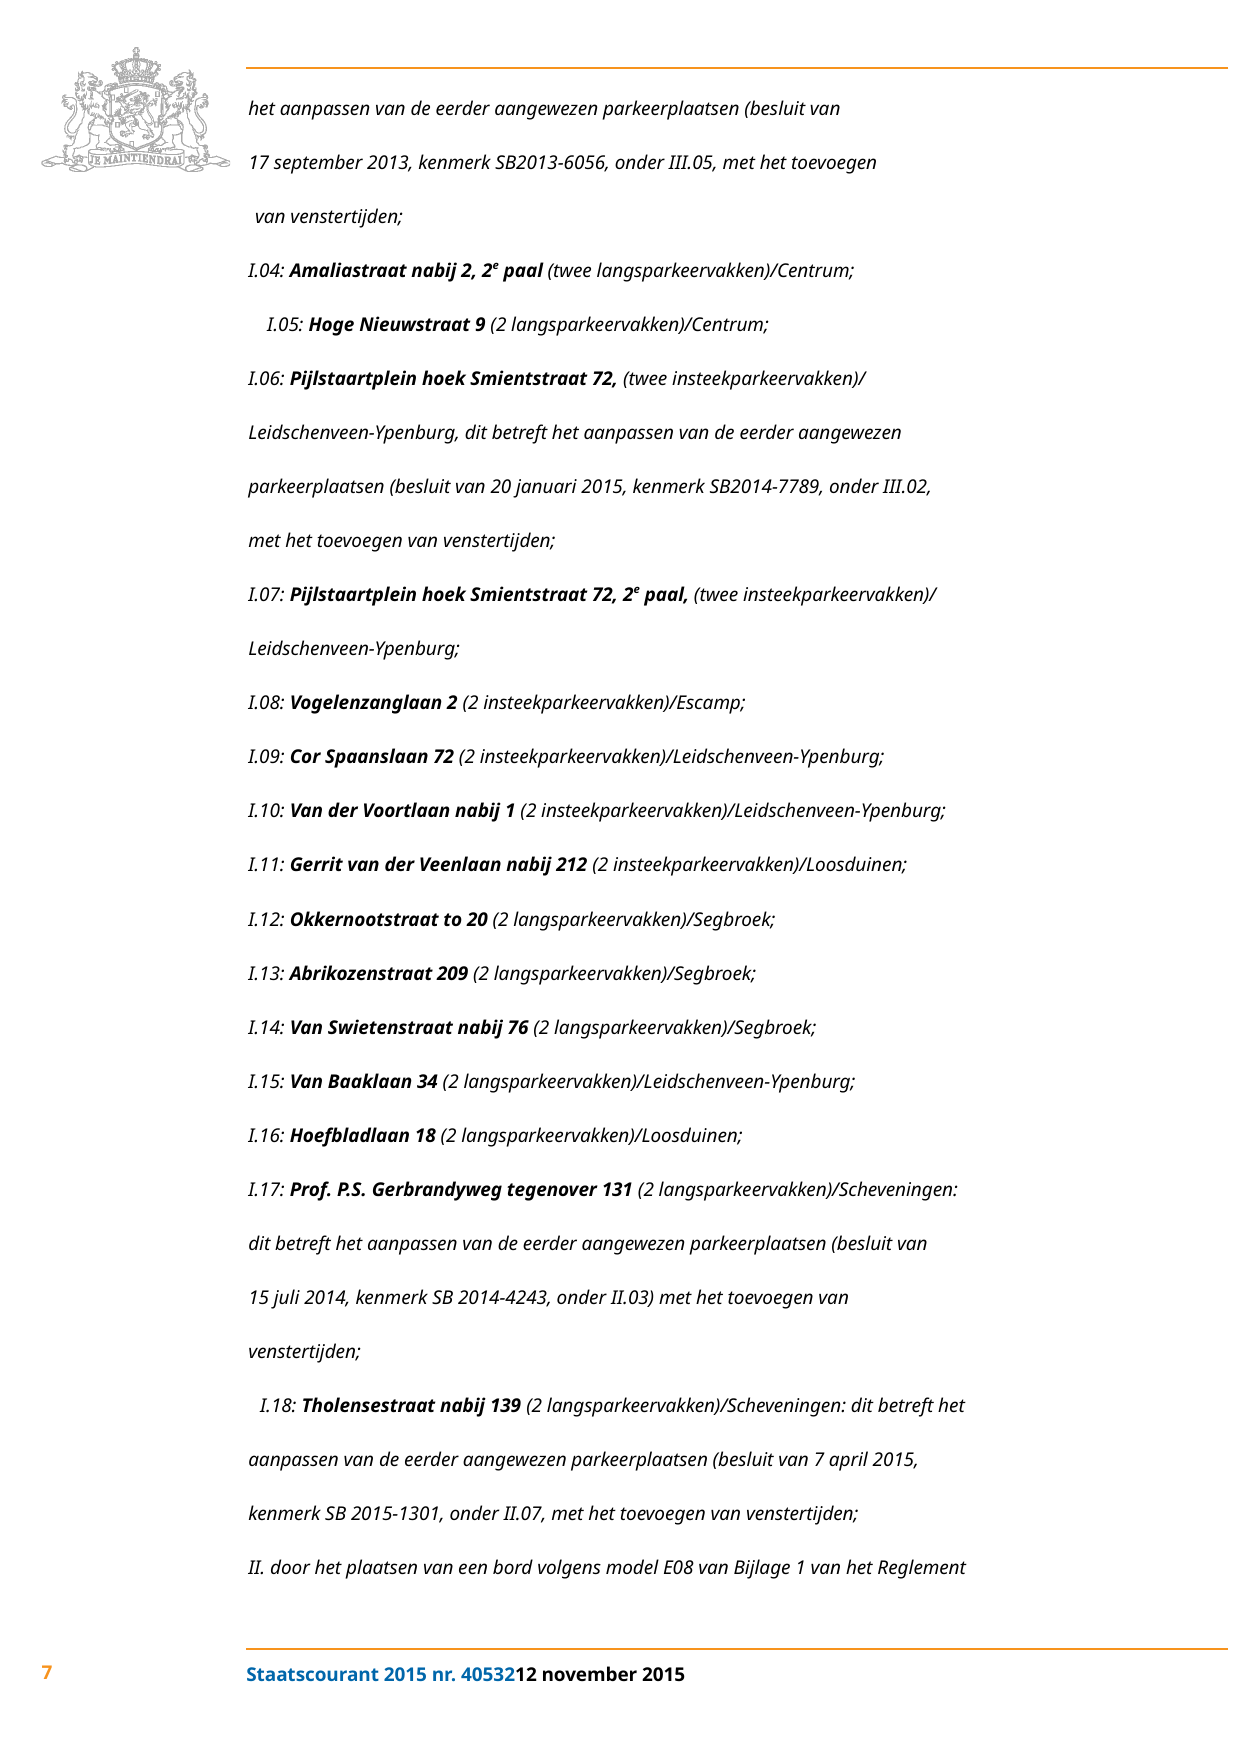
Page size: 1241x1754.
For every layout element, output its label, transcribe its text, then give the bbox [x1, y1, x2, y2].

text het aanpassen van de eerder aangewezen parkeerplaatsen (besluit van [248, 95, 1152, 121]
text dit betreft het aanpassen van de eerder aangewezen parkeerplaatsen (besluit van [248, 1230, 1152, 1256]
text I.12: Okkernootstraat to 20 (2 langsparkeervakken)/Segbroek; [248, 906, 1152, 931]
text I.07: Pijlstaartplein hoek Smientstraat 72, 2e paal, (twee insteekparkeervakken)/ [248, 581, 1152, 607]
text Leidschenveen-Ypenburg, dit betreft het aanpassen van de eerder aangewezen [248, 419, 1152, 445]
text I.08: Vogelenzanglaan 2 (2 insteekparkeervakken)/Escamp; [248, 689, 1152, 715]
text met het toevoegen van venstertijden; [248, 527, 1152, 553]
text I.16: Hoefbladlaan 18 (2 langsparkeervakken)/Loosduinen; [248, 1122, 1152, 1148]
text I.11: Gerrit van der Veenlaan nabij 212 (2 insteekparkeervakken)/Loosduinen; [248, 852, 1152, 877]
text I.17: Prof. P.S. Gerbrandyweg tegenover 131 (2 langsparkeervakken)/Scheveningen: [248, 1176, 1152, 1202]
text I.13: Abrikozenstraat 209 (2 langsparkeervakken)/Segbroek; [248, 960, 1152, 986]
text venstertijden; [248, 1338, 1152, 1364]
text Leidschenveen-Ypenburg; [248, 635, 1152, 661]
text I.10: Van der Voortlaan nabij 1 (2 insteekparkeervakken)/Leidschenveen-Ypenburg; [248, 798, 1152, 823]
text I.09: Cor Spaanslaan 72 (2 insteekparkeervakken)/Leidschenveen-Ypenburg; [248, 743, 1152, 769]
text I.18: Tholensestraat nabij 139 (2 langsparkeervakken)/Scheveningen: dit betreft het [248, 1392, 1152, 1418]
text aanpassen van de eerder aangewezen parkeerplaatsen (besluit van 7 april 2015, [248, 1446, 1152, 1472]
picture [41, 47, 231, 172]
text I.06: Pijlstaartplein hoek Smientstraat 72, (twee insteekparkeervakken)/ [248, 365, 1152, 391]
text parkeerplaatsen (besluit van 20 januari 2015, kenmerk SB2014-7789, onder III.02, [248, 473, 1152, 499]
text I.04: Amaliastraat nabij 2, 2e paal (twee langsparkeervakken)/Centrum; [248, 257, 1152, 283]
text II. door het plaatsen van een bord volgens model E08 van Bijlage 1 van het Reglement [248, 1554, 1152, 1580]
text I.15: Van Baaklaan 34 (2 langsparkeervakken)/Leidschenveen-Ypenburg; [248, 1068, 1152, 1094]
text kenmerk SB 2015-1301, onder II.07, met het toevoegen van venstertijden; [248, 1500, 1152, 1526]
text I.14: Van Swietenstraat nabij 76 (2 langsparkeervakken)/Segbroek; [248, 1014, 1152, 1039]
text van venstertijden; [248, 203, 1152, 229]
text I.05: Hoge Nieuwstraat 9 (2 langsparkeervakken)/Centrum; [248, 311, 1152, 337]
text 15 juli 2014, kenmerk SB 2014-4243, onder II.03) met het toevoegen van [248, 1284, 1152, 1310]
text 17 september 2013, kenmerk SB2013-6056, onder III.05, met het toevoegen [248, 149, 1152, 174]
